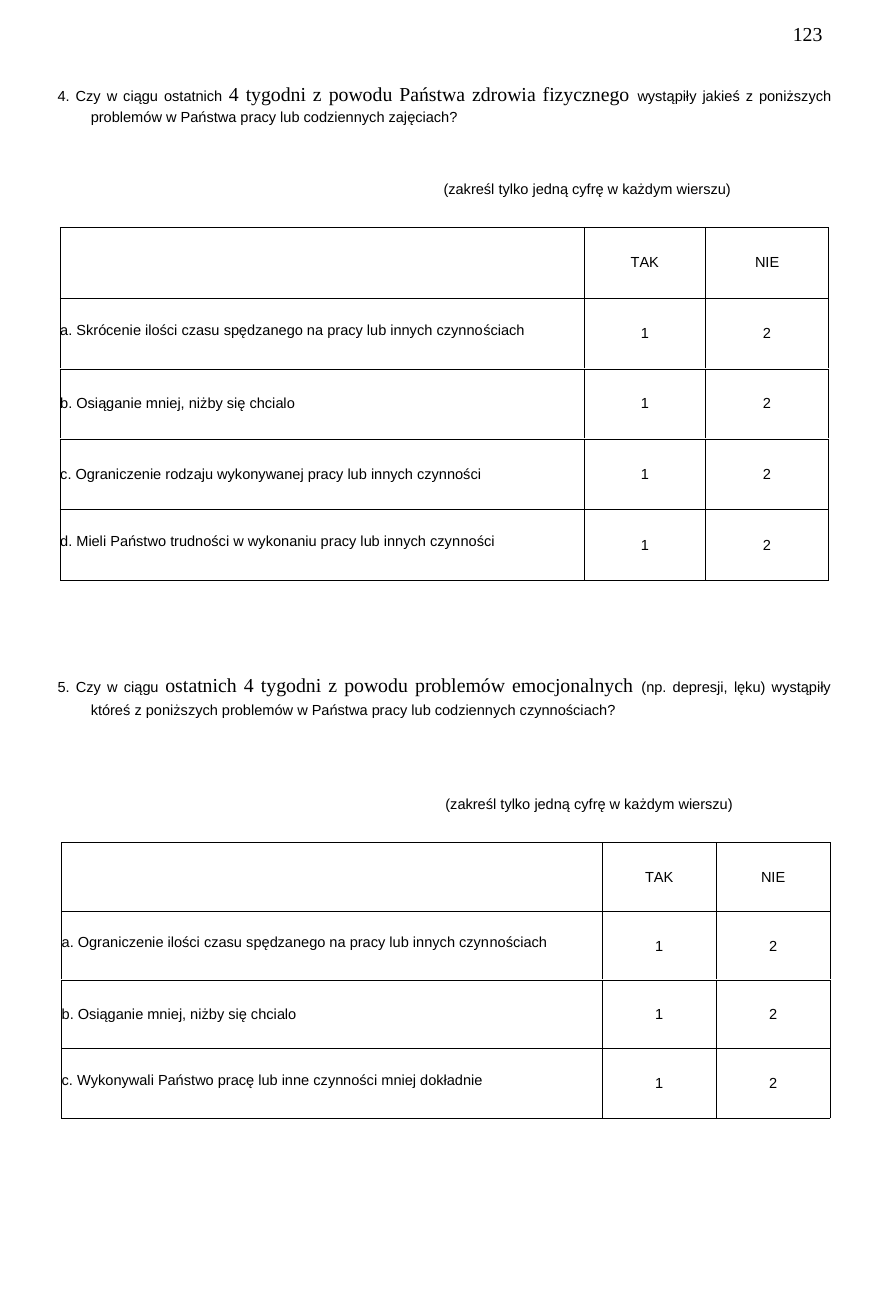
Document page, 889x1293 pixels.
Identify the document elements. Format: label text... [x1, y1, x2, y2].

table_cell 1 [603, 912, 716, 979]
table_cell c. Wykonywali Państwo pracę lub inne czynności mniej dokładnie [62, 1049, 602, 1118]
table_header [61, 228, 584, 298]
table_cell 2 [706, 370, 828, 438]
table_cell 2 [717, 981, 830, 1048]
table_cell 2 [706, 510, 828, 580]
table_header [62, 843, 602, 911]
table_cell 1 [585, 510, 705, 580]
table_header TAK [585, 228, 705, 298]
table_cell b. Osiąganie mniej, niżby się chcialo [61, 370, 584, 438]
table_cell 1 [585, 299, 705, 368]
table_header NIE [717, 843, 830, 911]
table_cell 1 [585, 440, 705, 509]
text (zakreśl tylko jedną cyfrę w każdym wierszu) [445, 796, 831, 813]
text (zakreśl tylko jedną cyfrę w każdym wierszu) [443, 181, 829, 198]
table_cell b. Osiąganie mniej, niżby się chcialo [62, 981, 602, 1048]
table_cell 2 [706, 299, 828, 368]
table_cell a. Ograniczenie ilości czasu spędzanego na pracy lub innych czyn­nościach [62, 912, 602, 979]
table_cell 2 [706, 440, 828, 509]
table_cell a. Skrócenie ilości czasu spędzanego na pracy lub innych czynno­ściach [61, 299, 584, 368]
text 4. Czy w ciągu ostatnich 4 tygodni z powodu Państwa zdrowia fizycznego wystąpiły jakieś z poniższych problemów w Państwa pracy lub codziennych zajęciach? [57, 83, 831, 126]
table_header NIE [706, 228, 828, 298]
table_cell 2 [717, 912, 830, 979]
table_cell d. Mieli Państwo trudności w wykonaniu pracy lub innych czyn­ności [61, 510, 584, 580]
table_cell 1 [585, 370, 705, 438]
table_cell 1 [603, 1049, 716, 1118]
text 123 [793, 23, 828, 46]
text 5. Czy w ciągu ostatnich 4 tygodni z powodu problemów emocjonalnych (np. depresji, lęku) wystąpiły któreś z poniższych problemów w Państwa pracy lub codziennych czynnościach? [57, 674, 831, 718]
table_cell 2 [717, 1049, 830, 1118]
table_cell 1 [603, 981, 716, 1048]
table_header TAK [603, 843, 716, 911]
table_cell c. Ograniczenie rodzaju wykonywanej pracy lub innych czynności [61, 440, 584, 509]
